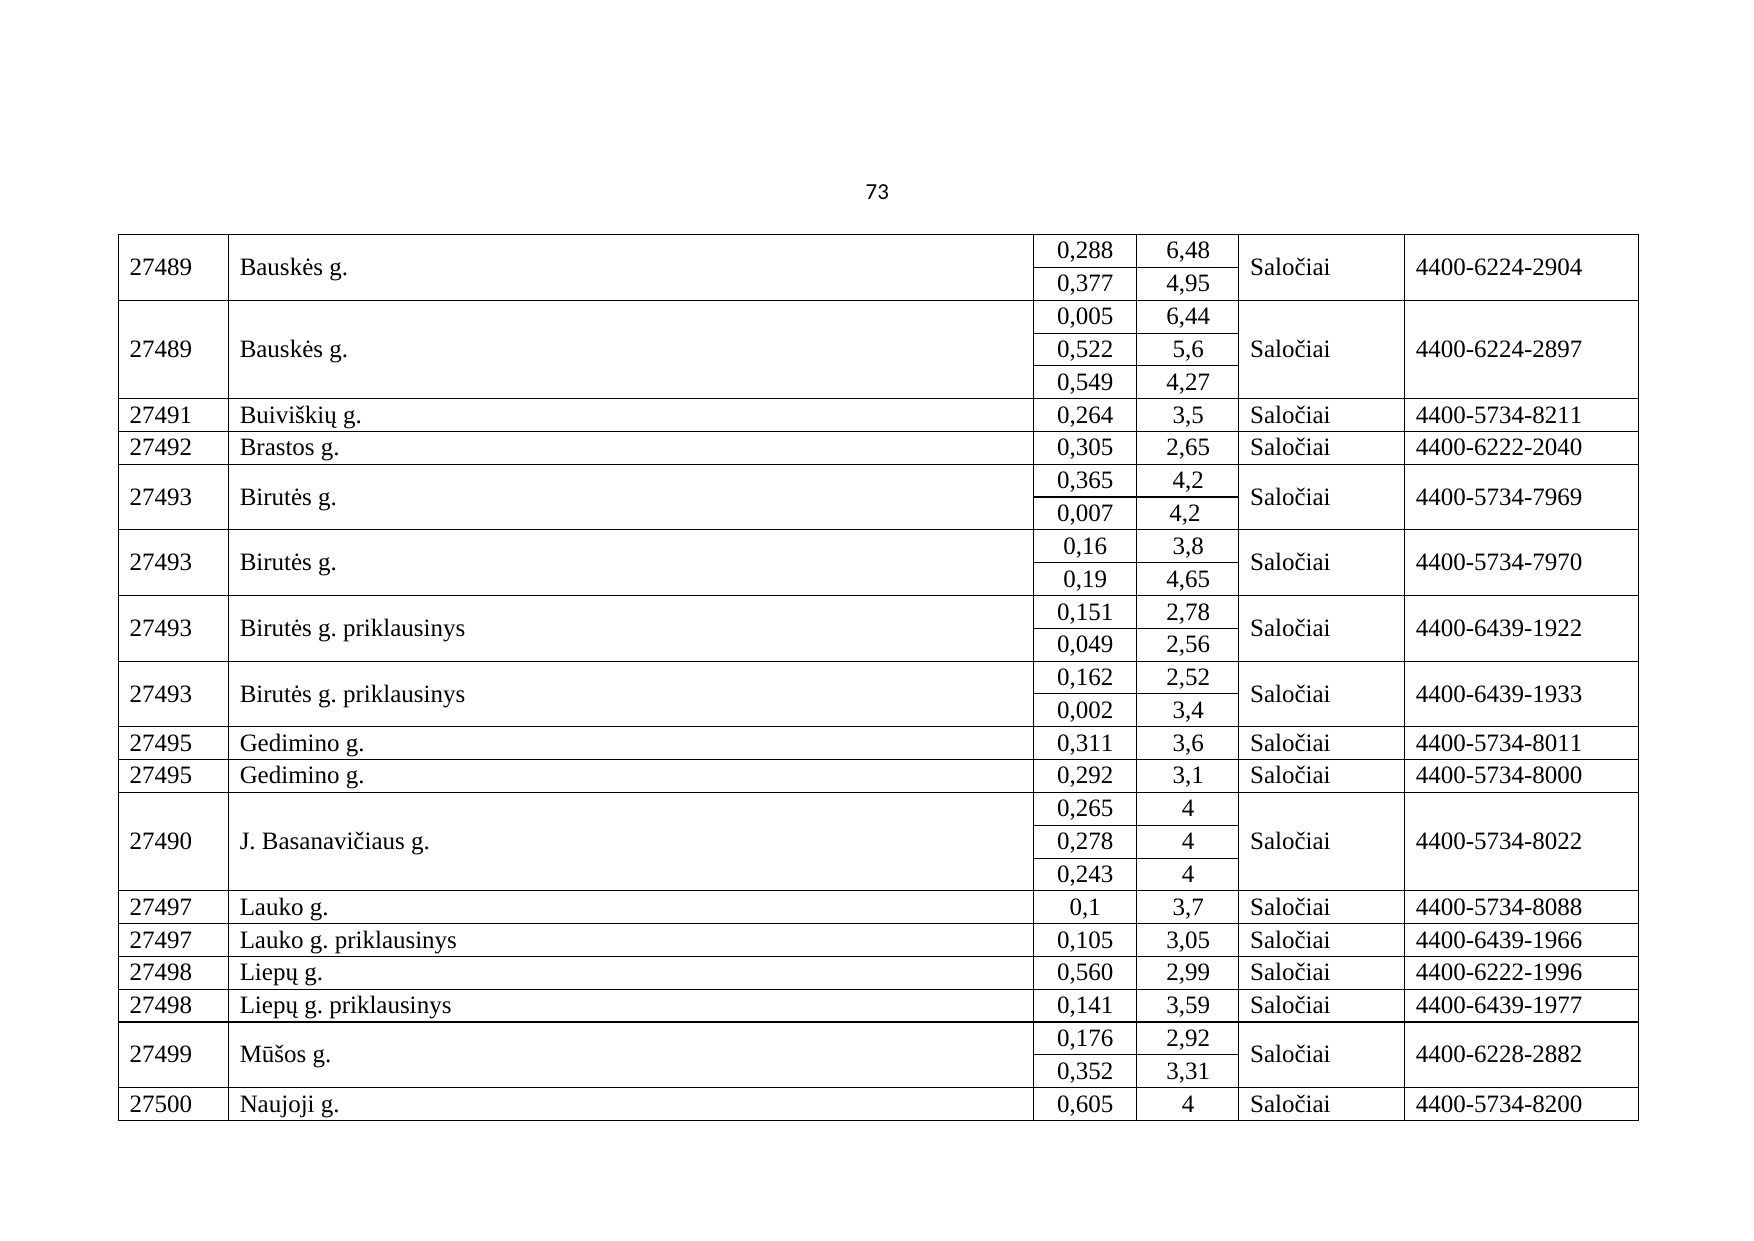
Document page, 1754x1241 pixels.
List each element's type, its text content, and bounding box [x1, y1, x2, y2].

table_cell 4400-5734-8011 [1405, 727, 1638, 759]
table_cell Saločiai [1239, 760, 1404, 792]
table_cell 4,65 [1137, 563, 1238, 595]
table_cell 0,560 [1034, 957, 1136, 989]
table_cell 0,1 [1034, 891, 1136, 923]
table_cell 27489 [119, 301, 228, 398]
table_cell 0,151 [1034, 596, 1136, 628]
table_cell 0,243 [1034, 859, 1136, 890]
table_cell 27498 [119, 957, 228, 989]
table_cell 27491 [119, 399, 228, 431]
table_cell 6,48 [1137, 235, 1238, 267]
table_cell 4,2 [1137, 465, 1238, 496]
table_cell 3,8 [1137, 530, 1238, 562]
table_cell Bauskės g. [229, 301, 1033, 398]
table_cell 27489 [119, 235, 228, 299]
table_cell Saločiai [1239, 924, 1404, 956]
table_cell Saločiai [1239, 465, 1404, 529]
table_cell 4400-5734-8088 [1405, 891, 1638, 923]
table_cell 3,31 [1137, 1055, 1238, 1087]
table_cell Saločiai [1239, 891, 1404, 923]
table_cell 2,92 [1137, 1023, 1238, 1054]
table_cell 0,19 [1034, 563, 1136, 595]
table_cell 0,007 [1034, 498, 1136, 529]
table_cell 0,288 [1034, 235, 1136, 267]
table_cell Saločiai [1239, 235, 1404, 299]
table_cell Lauko g. priklausinys [229, 924, 1033, 956]
table_cell Birutės g. priklausinys [229, 596, 1033, 661]
table_cell Brastos g. [229, 432, 1033, 464]
table_cell Saločiai [1239, 793, 1404, 890]
table_cell 4400-6439-1966 [1405, 924, 1638, 956]
table_cell 3,1 [1137, 760, 1238, 792]
table_cell Saločiai [1239, 301, 1404, 398]
table_cell 4400-6228-2882 [1405, 1023, 1638, 1087]
table_cell 27493 [119, 465, 228, 529]
table_cell Liepų g. [229, 957, 1033, 989]
table_cell 0,305 [1034, 432, 1136, 464]
table_cell 0,162 [1034, 662, 1136, 693]
table_cell 4400-6224-2897 [1405, 301, 1638, 398]
table_cell 3,7 [1137, 891, 1238, 923]
table_cell 3,6 [1137, 727, 1238, 759]
table_cell 4400-5734-8211 [1405, 399, 1638, 431]
table_cell 27493 [119, 596, 228, 661]
table_cell 2,99 [1137, 957, 1238, 989]
table_cell 27493 [119, 530, 228, 595]
table_cell 0,005 [1034, 301, 1136, 332]
table_cell 4400-5734-7970 [1405, 530, 1638, 595]
table_cell 4400-6439-1933 [1405, 662, 1638, 726]
table_cell 0,605 [1034, 1088, 1136, 1120]
table_cell 0,16 [1034, 530, 1136, 562]
table_cell 2,56 [1137, 629, 1238, 661]
table_cell 0,549 [1034, 366, 1136, 398]
table_cell 4400-5734-8200 [1405, 1088, 1638, 1120]
table_cell 27495 [119, 727, 228, 759]
table_cell 0,522 [1034, 334, 1136, 365]
table_cell 5,6 [1137, 334, 1238, 365]
table_cell Saločiai [1239, 432, 1404, 464]
table_cell 4400-6439-1922 [1405, 596, 1638, 661]
table_cell 0,292 [1034, 760, 1136, 792]
table_cell 27497 [119, 924, 228, 956]
table_cell 4400-6439-1977 [1405, 990, 1638, 1021]
table_cell Saločiai [1239, 957, 1404, 989]
table_cell 4,2 [1137, 498, 1238, 529]
table_cell Saločiai [1239, 530, 1404, 595]
table_cell 27493 [119, 662, 228, 726]
table_cell 3,5 [1137, 399, 1238, 431]
table_cell Saločiai [1239, 596, 1404, 661]
table_cell Gedimino g. [229, 760, 1033, 792]
table_cell 4400-5734-7969 [1405, 465, 1638, 529]
table_cell Liepų g. priklausinys [229, 990, 1033, 1021]
table_cell 27495 [119, 760, 228, 792]
table_cell 0,264 [1034, 399, 1136, 431]
table_cell 0,105 [1034, 924, 1136, 956]
table_cell 3,4 [1137, 694, 1238, 726]
table_cell 27490 [119, 793, 228, 890]
table_cell 27499 [119, 1023, 228, 1087]
table_cell Naujoji g. [229, 1088, 1033, 1120]
table_cell 4 [1137, 1088, 1238, 1120]
table_cell 4 [1137, 859, 1238, 890]
table_cell 4400-5734-8000 [1405, 760, 1638, 792]
table_cell 0,176 [1034, 1023, 1136, 1054]
table_cell Mūšos g. [229, 1023, 1033, 1087]
table_cell Saločiai [1239, 399, 1404, 431]
table_cell 0,002 [1034, 694, 1136, 726]
table_cell 2,65 [1137, 432, 1238, 464]
table_cell 0,049 [1034, 629, 1136, 661]
table_cell Saločiai [1239, 990, 1404, 1021]
table_cell Saločiai [1239, 1088, 1404, 1120]
table_cell Saločiai [1239, 662, 1404, 726]
table_cell 6,44 [1137, 301, 1238, 332]
table_cell Birutės g. [229, 465, 1033, 529]
table_cell J. Basanavičiaus g. [229, 793, 1033, 890]
table_cell 4400-6224-2904 [1405, 235, 1638, 299]
table_cell 4 [1137, 826, 1238, 857]
table_cell 27500 [119, 1088, 228, 1120]
table_cell 0,141 [1034, 990, 1136, 1021]
table_cell Buiviškių g. [229, 399, 1033, 431]
table_cell Lauko g. [229, 891, 1033, 923]
table_cell 0,365 [1034, 465, 1136, 496]
table_cell Bauskės g. [229, 235, 1033, 299]
table_cell 0,377 [1034, 268, 1136, 299]
table_cell 4,27 [1137, 366, 1238, 398]
table_cell Birutės g. [229, 530, 1033, 595]
table_cell 2,52 [1137, 662, 1238, 693]
table_cell 0,278 [1034, 826, 1136, 857]
table_cell 0,265 [1034, 793, 1136, 824]
table_cell 27497 [119, 891, 228, 923]
table_cell 4,95 [1137, 268, 1238, 299]
table_cell 2,78 [1137, 596, 1238, 628]
table_cell 4400-5734-8022 [1405, 793, 1638, 890]
table_cell Gedimino g. [229, 727, 1033, 759]
table_cell Saločiai [1239, 727, 1404, 759]
table_cell 0,352 [1034, 1055, 1136, 1087]
table_cell 3,59 [1137, 990, 1238, 1021]
table_cell 0,311 [1034, 727, 1136, 759]
table_cell 27498 [119, 990, 228, 1021]
table_cell 3,05 [1137, 924, 1238, 956]
table_cell Saločiai [1239, 1023, 1404, 1087]
table_cell 27492 [119, 432, 228, 464]
table_cell 4400-6222-1996 [1405, 957, 1638, 989]
table_cell Birutės g. priklausinys [229, 662, 1033, 726]
table_cell 4400-6222-2040 [1405, 432, 1638, 464]
table_cell 4 [1137, 793, 1238, 824]
